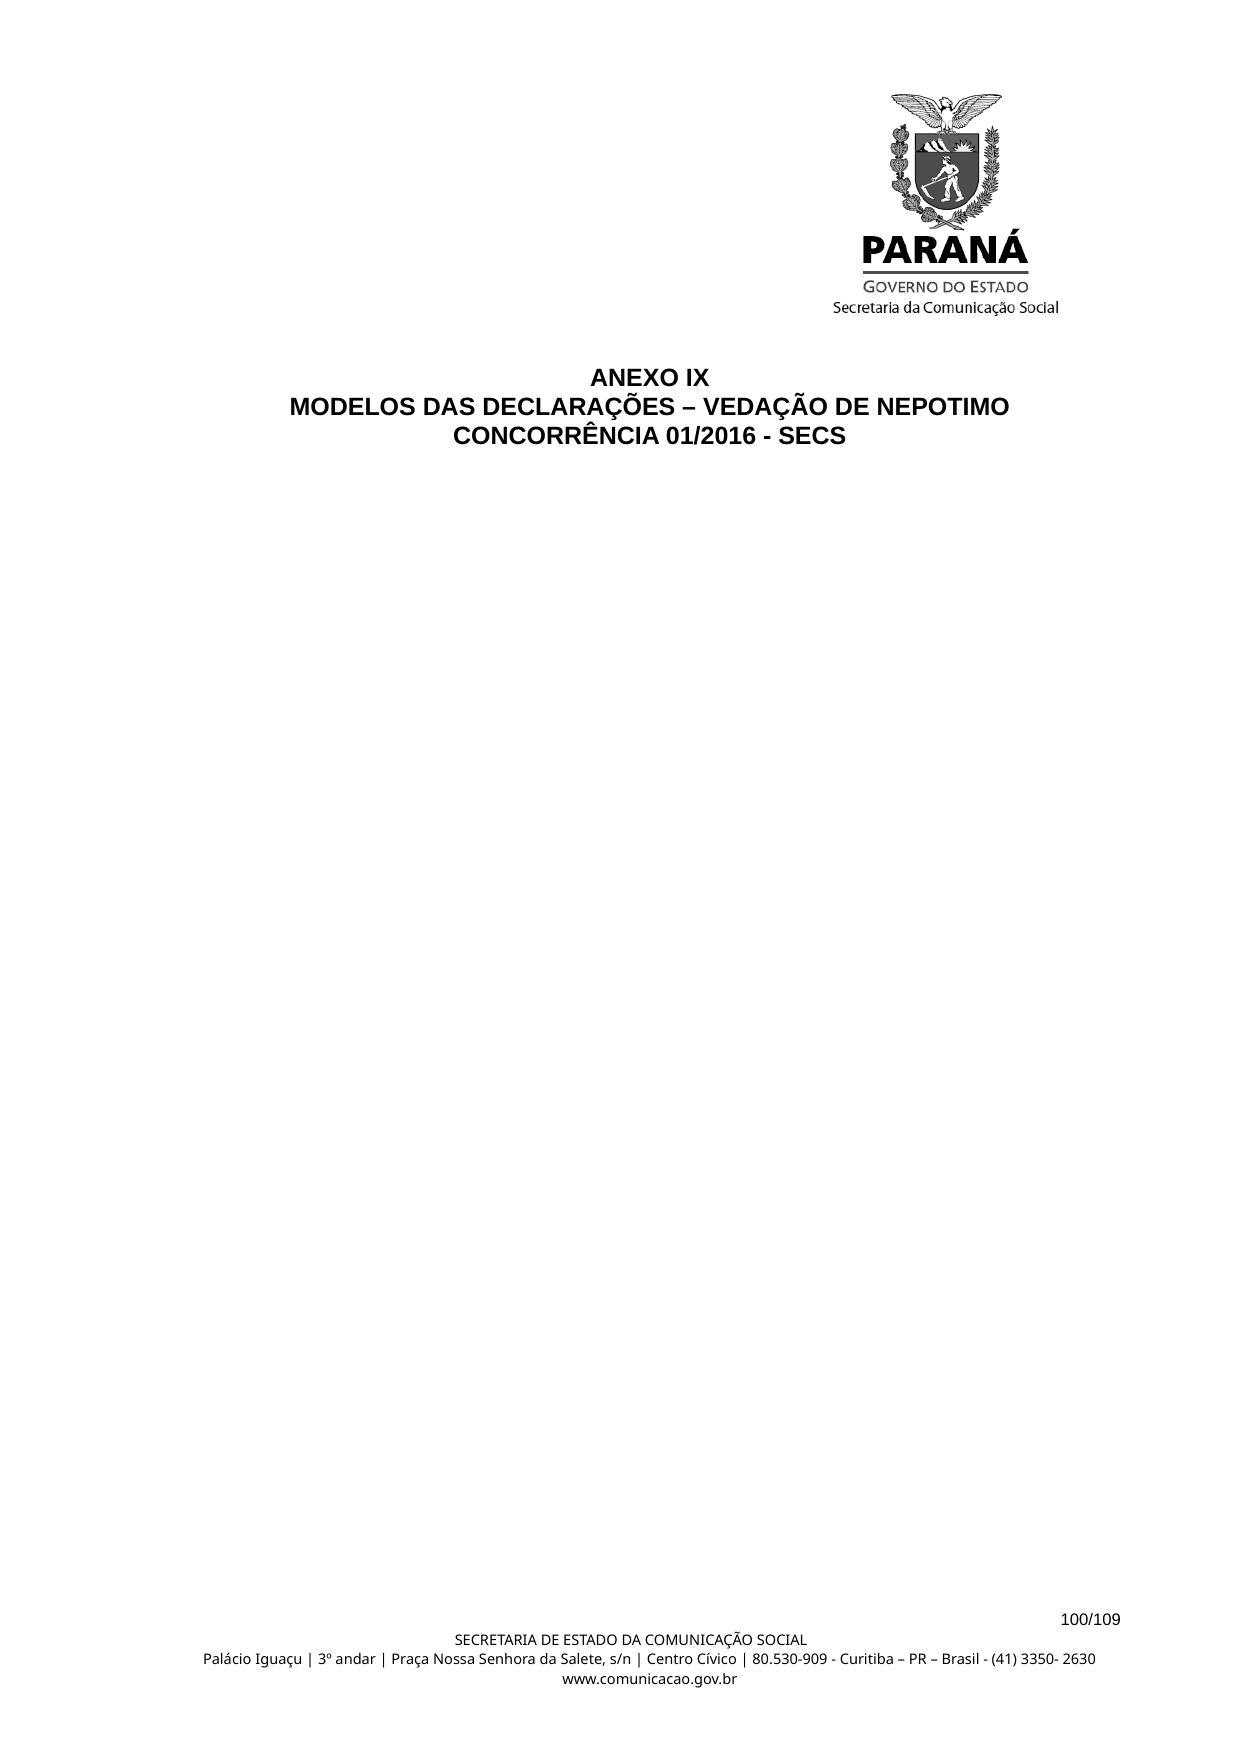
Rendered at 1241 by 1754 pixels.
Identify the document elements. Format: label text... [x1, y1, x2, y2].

text CONCORRÊNCIA 01/2016 - SECS [177, 421, 1122, 449]
text ANEXO IX [177, 363, 1122, 392]
text MODELOS DAS DECLARAÇÕES – VEDAÇÃO DE NEPOTIMO [177, 392, 1122, 421]
